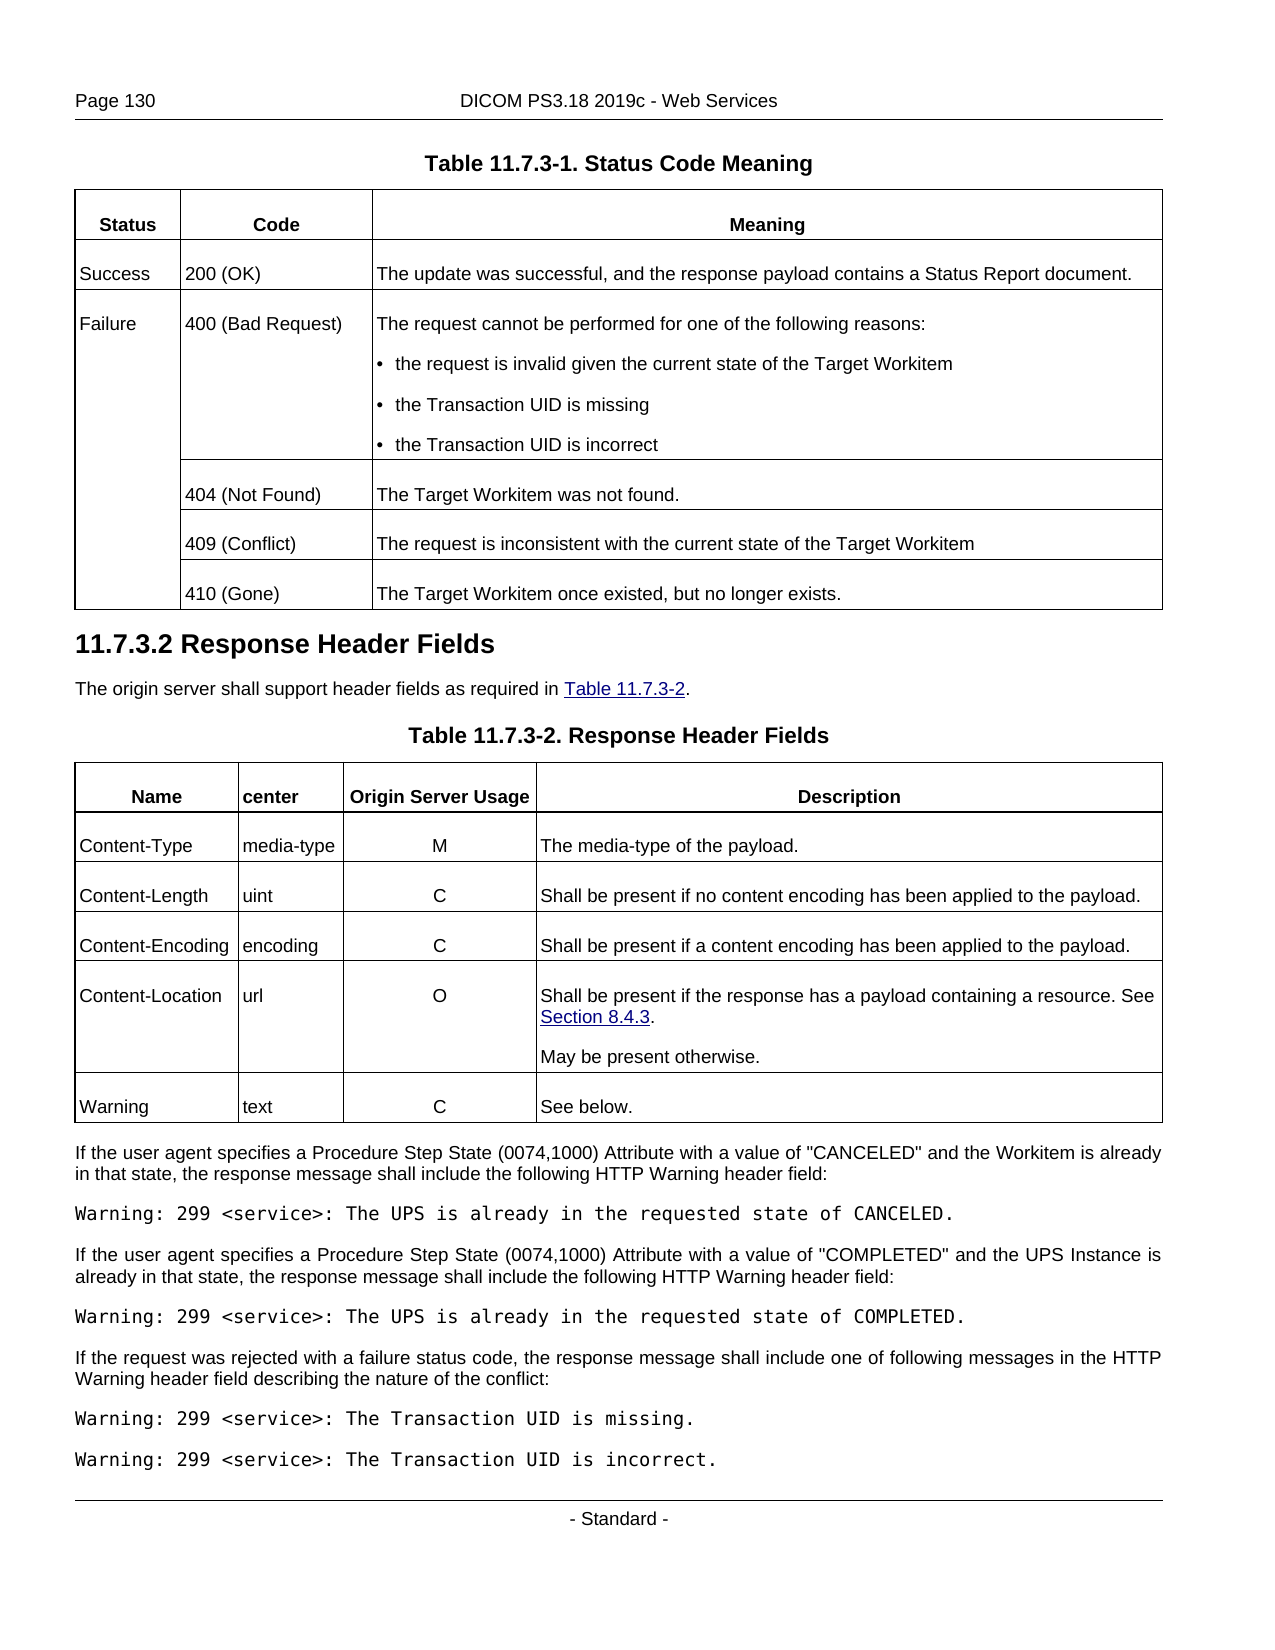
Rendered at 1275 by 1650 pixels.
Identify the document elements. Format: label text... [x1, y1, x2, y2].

table_cell The Target Workitem was not found. [373, 460, 1162, 509]
table_header Code [181, 190, 372, 239]
table_cell Content-Encoding [76, 912, 238, 960]
text If the user agent specifies a Procedure Step State (0074,1000) Attribute with a value of "CANCELED" and the Workitem is already in that state, the response message shall include the following HTTP Warning header field: [75, 1141, 1162, 1184]
text 11.7.3.2 Response Header Fields [75, 628, 1162, 659]
text Table 11.7.3-1. Status Code Meaning [75, 150, 1162, 176]
table_header Description [537, 763, 1162, 811]
table_cell The update was successful, and the response payload contains a Status Report document. [373, 240, 1162, 289]
table_cell Content-Length [76, 862, 238, 911]
table_cell encoding [239, 912, 343, 960]
table_header center [239, 763, 343, 811]
table_cell Shall be present if a content encoding has been applied to the payload. [537, 912, 1162, 960]
table_cell 404 (Not Found) [181, 460, 372, 509]
table_cell Shall be present if the response has a payload containing a resource. See Section 8.4.3. May be present otherwise. [537, 961, 1162, 1072]
table_cell url [239, 961, 343, 1072]
table_cell Content-Type [76, 813, 238, 861]
table_cell The media-type of the payload. [537, 813, 1162, 861]
table_cell C [344, 912, 536, 960]
table_cell C [344, 1073, 536, 1122]
table_cell text [239, 1073, 343, 1122]
text If the request was rejected with a failure status code, the response message shall include one of following messages in the HTTP Warning header field describing the nature of the conflict: [75, 1346, 1162, 1389]
table_cell media-type [239, 813, 343, 861]
text Warning: 299 <service>: The UPS is already in the requested state of COMPLETED. [75, 1306, 1162, 1328]
table_cell Success [76, 240, 180, 289]
table_cell 400 (Bad Request) [181, 290, 372, 459]
table_cell uint [239, 862, 343, 911]
table_cell See below. [537, 1073, 1162, 1122]
text If the user agent specifies a Procedure Step State (0074,1000) Attribute with a value of "COMPLETED" and the UPS Instance is already in that state, the response message shall include the following HTTP Warning header field: [75, 1244, 1162, 1287]
table_cell 409 (Conflict) [181, 510, 372, 559]
table_cell The request is inconsistent with the current state of the Target Workitem [373, 510, 1162, 559]
table_cell C [344, 862, 536, 911]
table_cell Shall be present if no content encoding has been applied to the payload. [537, 862, 1162, 911]
text Table 11.7.3-2. Response Header Fields [75, 722, 1162, 748]
table_header Origin Server Usage [344, 763, 536, 811]
text Warning: 299 <service>: The UPS is already in the requested state of CANCELED. [75, 1203, 1162, 1225]
table_cell O [344, 961, 536, 1072]
table_cell 410 (Gone) [181, 560, 372, 608]
text The origin server shall support header fields as required in Table 11.7.3-2. [75, 678, 1162, 700]
table_cell Content-Location [76, 961, 238, 1072]
table_header Name [76, 763, 238, 811]
table_cell The request cannot be performed for one of the following reasons: • the request is invalid given the current state of the Target Workitem • the Transaction UID is missing • the Transaction UID is incorrect [373, 290, 1162, 459]
table_cell The Target Workitem once existed, but no longer exists. [373, 560, 1162, 608]
table_cell M [344, 813, 536, 861]
text Warning: 299 <service>: The Transaction UID is missing. [75, 1408, 1162, 1430]
text Warning: 299 <service>: The Transaction UID is incorrect. [75, 1449, 1162, 1471]
table_header Status [76, 190, 180, 239]
table_cell Warning [76, 1073, 238, 1122]
table_header Meaning [373, 190, 1162, 239]
table_cell 200 (OK) [181, 240, 372, 289]
table_cell Failure [76, 290, 180, 608]
